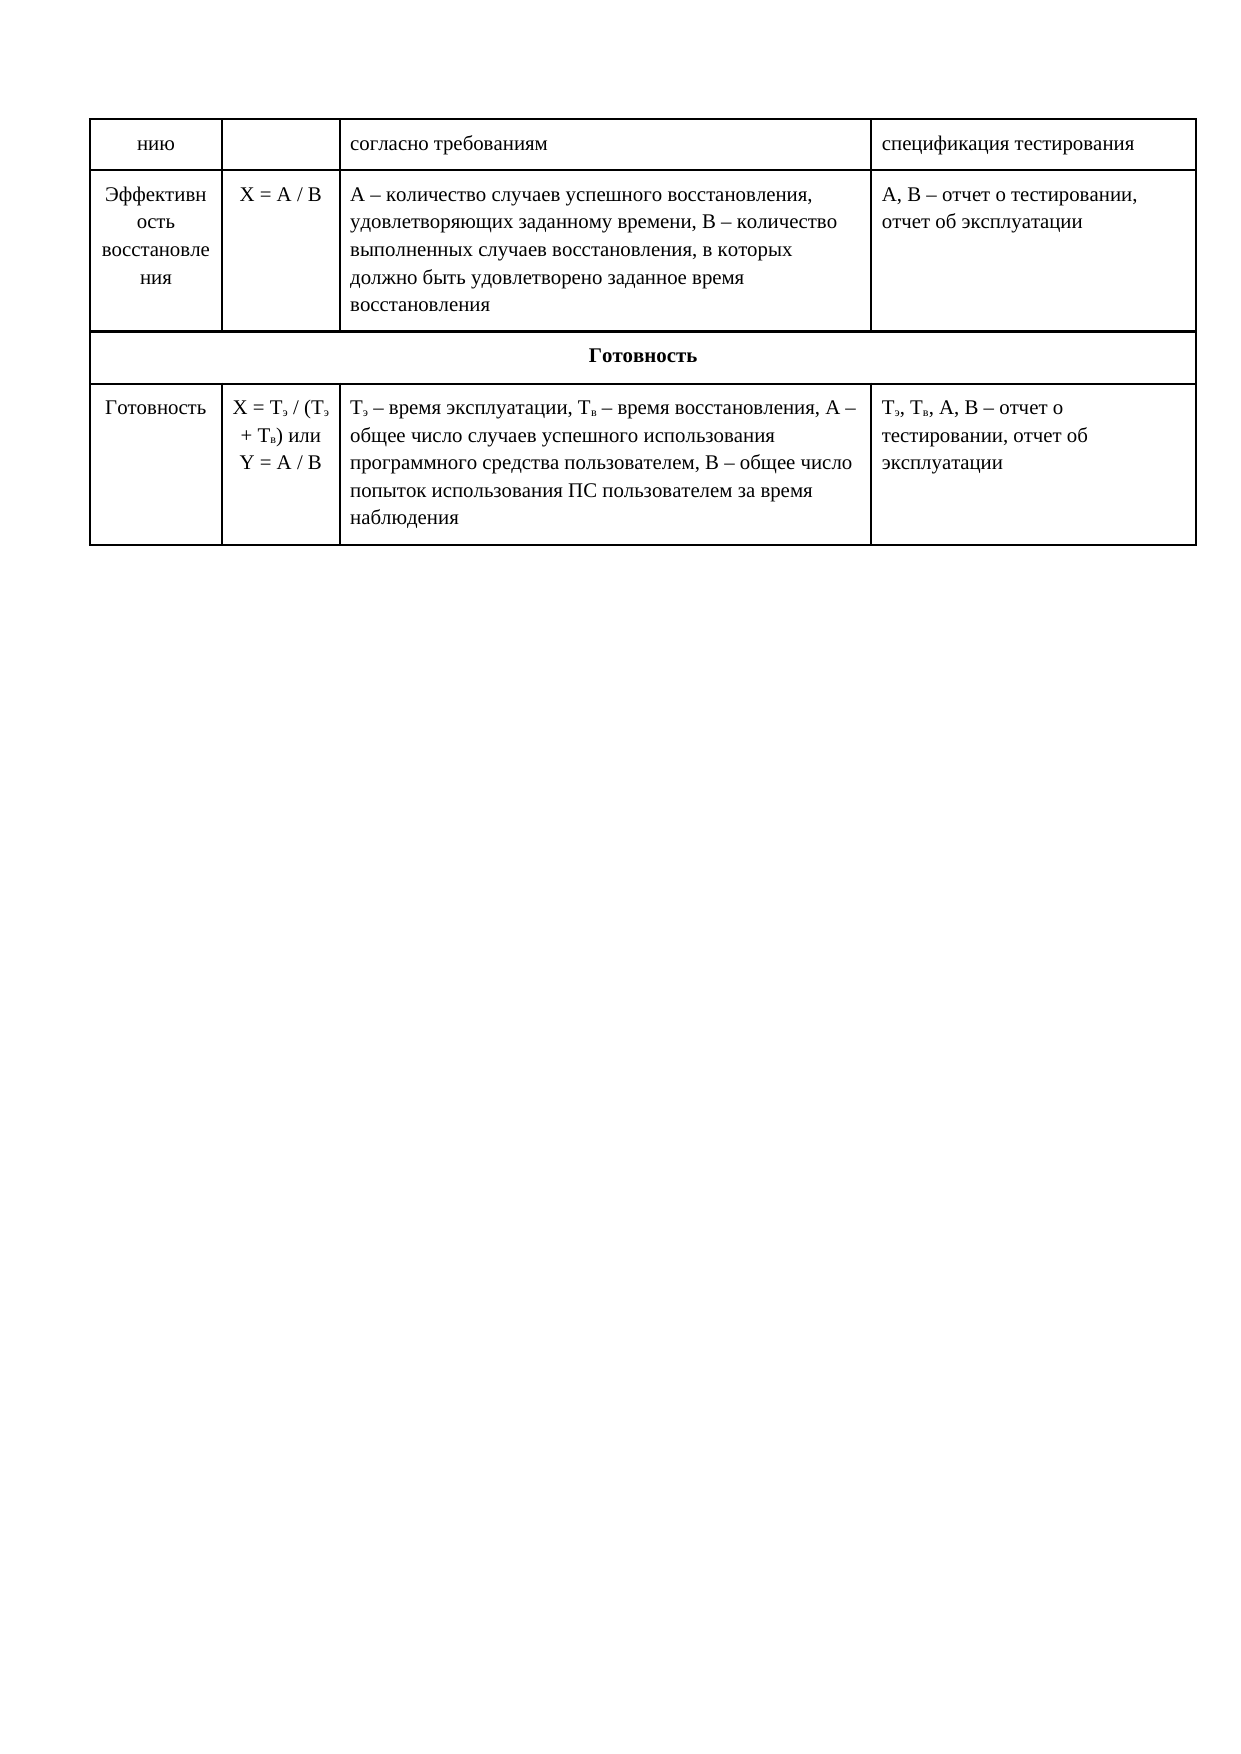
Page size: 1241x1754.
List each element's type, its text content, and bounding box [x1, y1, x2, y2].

table_cell согласно требованиям [341, 120, 870, 169]
table_cell А, В – отчет о тестировании, отчет об эксплуатации [872, 171, 1195, 330]
table_cell Tэ – время эксплуатации, Tв – время восстановления, А – общее число случаев успешного использования программного средства пользователем, В – общее число попыток использования ПС пользователем за время наблюдения [341, 385, 870, 544]
table_cell нию [91, 120, 221, 169]
table_cell спецификация тестирования [872, 120, 1195, 169]
table_cell Готовность [91, 333, 1195, 382]
table_cell Готовность [91, 385, 221, 544]
table_cell А – количество случаев успешного восстановления, удовлетворяющих заданному времени, В – количество выполненных случаев восстановления, в которых должно быть удовлетворено заданное время восстановления [341, 171, 870, 330]
table_cell X = Tэ / (Tэ + Tв) или Y = A / B [223, 385, 339, 544]
table_cell [223, 120, 339, 169]
table_cell Tэ, Tв, А, В – отчет о тестировании, отчет об эксплуатации [872, 385, 1195, 544]
table_cell X = A / B [223, 171, 339, 330]
table_cell Эффективность восстановления [91, 171, 221, 330]
